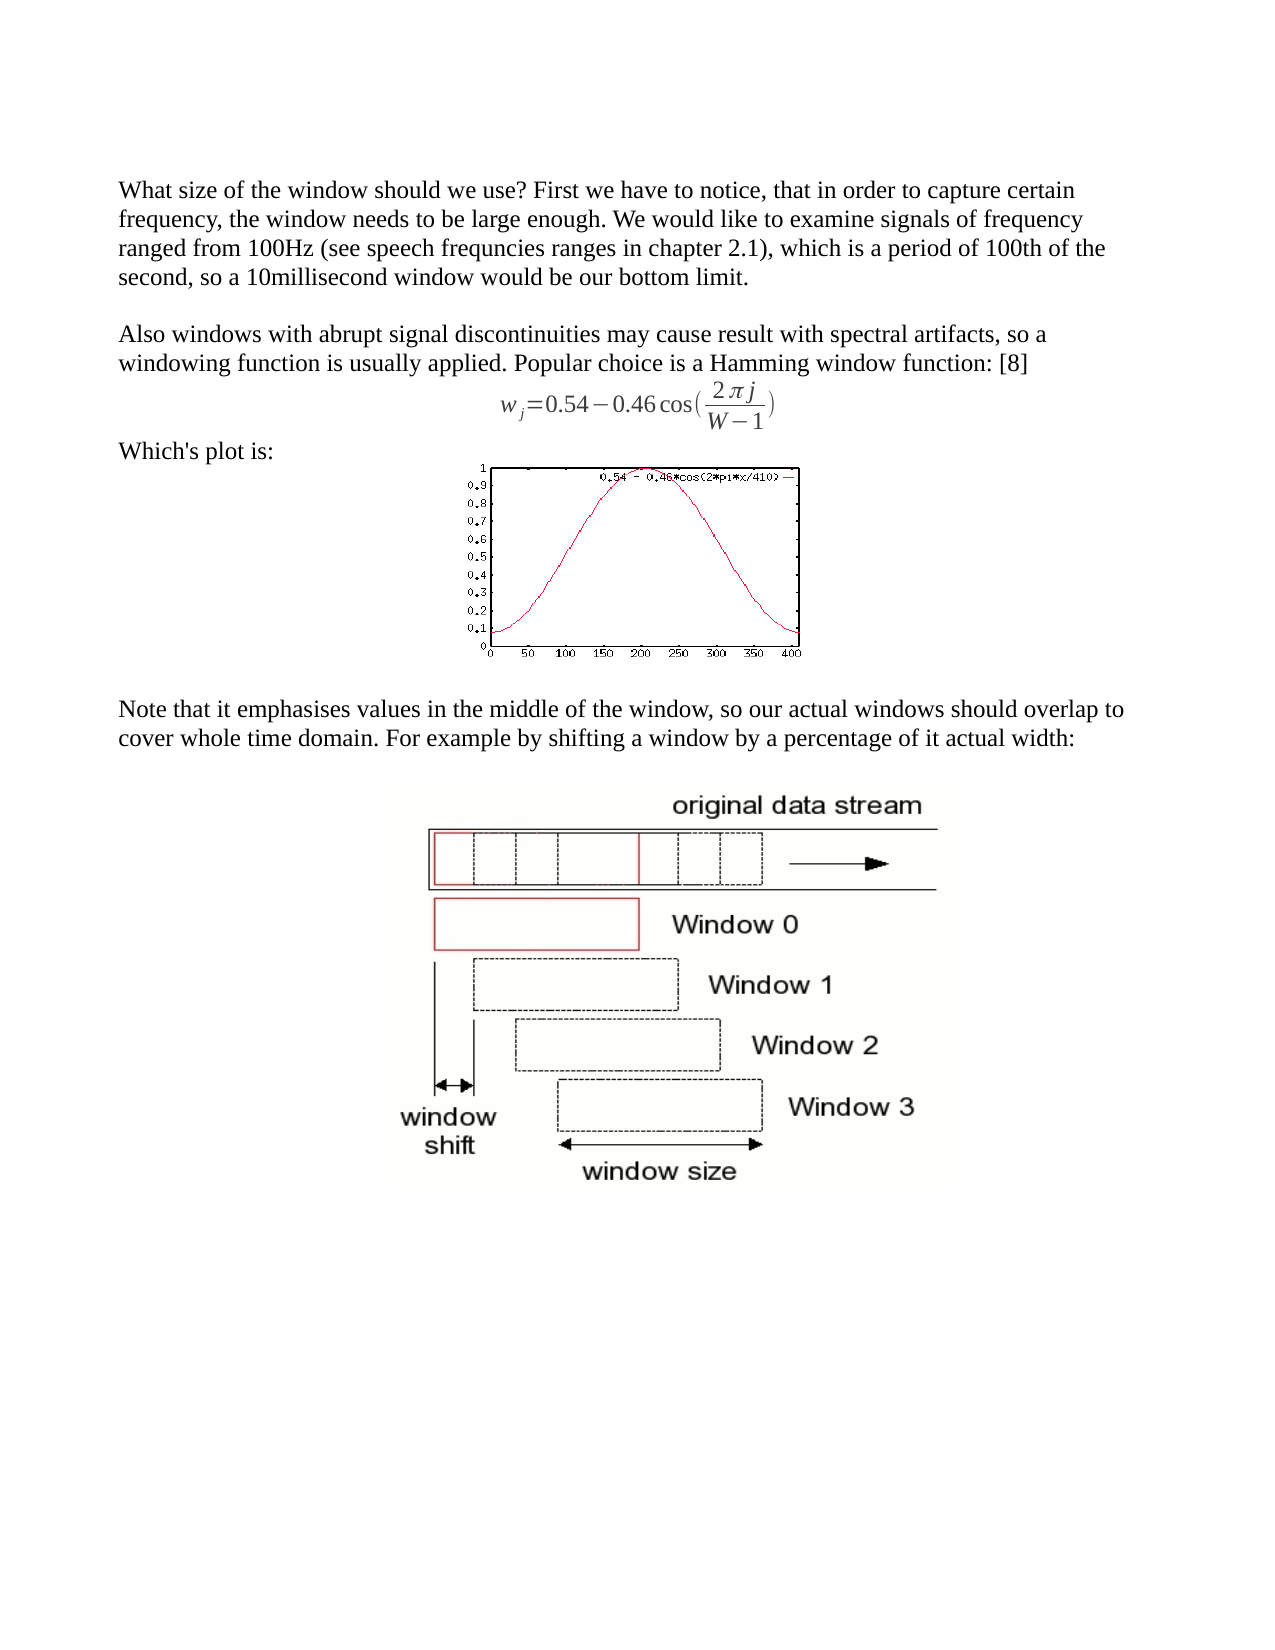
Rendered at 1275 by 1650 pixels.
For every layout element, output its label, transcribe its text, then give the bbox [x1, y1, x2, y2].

text Note that it emphasises values in the middle of the window, so our actual windows should overlap to cover whole time domain. For example by shifting a window by a percentage of it actual width: [118, 694, 1157, 752]
text Which's plot is: [118, 436, 1157, 464]
text Also windows with abrupt signal discontinuities may cause result with spectral artifacts, so a windowing function is usually applied. Popular choice is a Hamming window function: [8] [118, 319, 1157, 377]
text What size of the window should we use? First we have to notice, that in order to capture certain frequency, the window needs to be large enough. We would like to examine signals of frequency ranged from 100Hz (see speech frequncies ranges in chapter 2.1), which is a period of 100th of the second, so a 10millisecond window would be our bottom limit. [118, 176, 1157, 291]
picture [388, 782, 952, 1196]
picture [467, 464, 808, 657]
